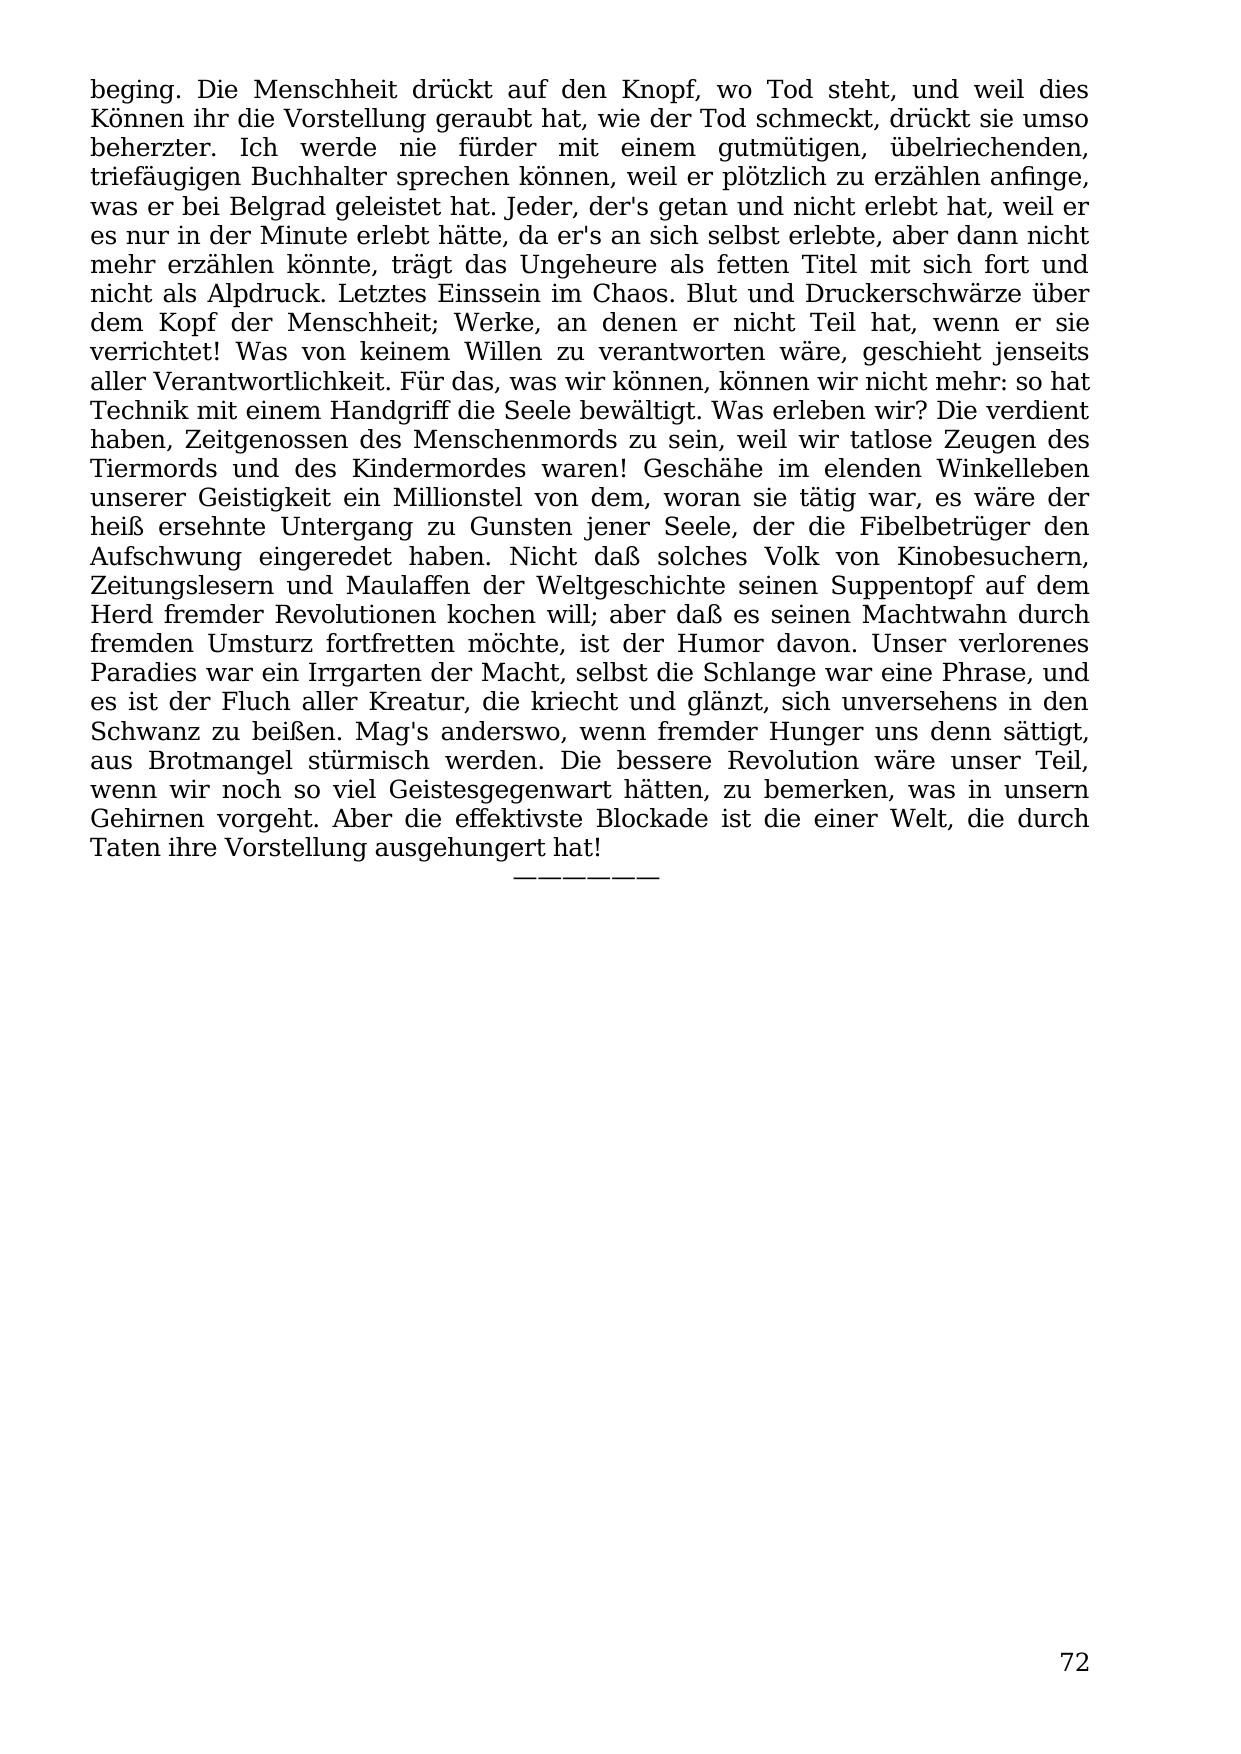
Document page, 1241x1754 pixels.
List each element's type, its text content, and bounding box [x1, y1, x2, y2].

text —————— [90, 862, 1091, 892]
text beging. Die Menschheit drückt auf den Knopf, wo Tod steht, und weil dies Können ihr die Vorstellung geraubt hat, wie der Tod schmeckt, drückt sie umso beherzter. Ich werde nie fürder mit einem gutmütigen, übelriechenden, triefäugigen Buchhalter sprechen können, weil er plötzlich zu erzählen anfinge, was er bei Belgrad geleistet hat. Jeder, der's getan und nicht erlebt hat, weil er es nur in der Minute erlebt hätte, da er's an sich selbst erlebte, aber dann nicht mehr erzählen könnte, trägt das Ungeheure als fetten Titel mit sich fort und nicht als Alpdruck. Letztes Einssein im Chaos. Blut und Druckerschwärze über dem Kopf der Menschheit; Werke, an denen er nicht Teil hat, wenn er sie verrichtet! Was von keinem Willen zu verantworten wäre, geschieht jenseits aller Verantwortlichkeit. Für das, was wir können, können wir nicht mehr: so hat Technik mit einem Handgriff die Seele bewältigt. Was erleben wir? Die verdient haben, Zeitgenossen des Menschenmords zu sein, weil wir tatlose Zeugen des Tiermords und des Kindermordes waren! Geschähe im elenden Winkelleben unserer Geistigkeit ein Millionstel von dem, woran sie tätig war, es wäre der heiß ersehnte Untergang zu Gunsten jener Seele, der die Fibelbetrüger den Aufschwung eingeredet haben. Nicht daß solches Volk von Kinobesuchern, Zeitungslesern und Maulaffen der Weltgeschichte seinen Suppentopf auf dem Herd fremder Revolutionen kochen will; aber daß es seinen Machtwahn durch fremden Umsturz fortfretten möchte, ist der Humor davon. Unser verlorenes Paradies war ein Irrgarten der Macht, selbst die Schlange war eine Phrase, und es ist der Fluch aller Kreatur, die kriecht und glänzt, sich unversehens in den Schwanz zu beißen. Mag's anderswo, wenn fremder Hunger uns denn sättigt, aus Brotmangel stürmisch werden. Die bessere Revolution wäre unser Teil, wenn wir noch so viel Geistesgegenwart hätten, zu bemerken, was in unsern Gehirnen vorgeht. Aber die effektivste Blockade ist die einer Welt, die durch Taten ihre Vorstellung ausgehungert hat! [90, 75, 1091, 862]
